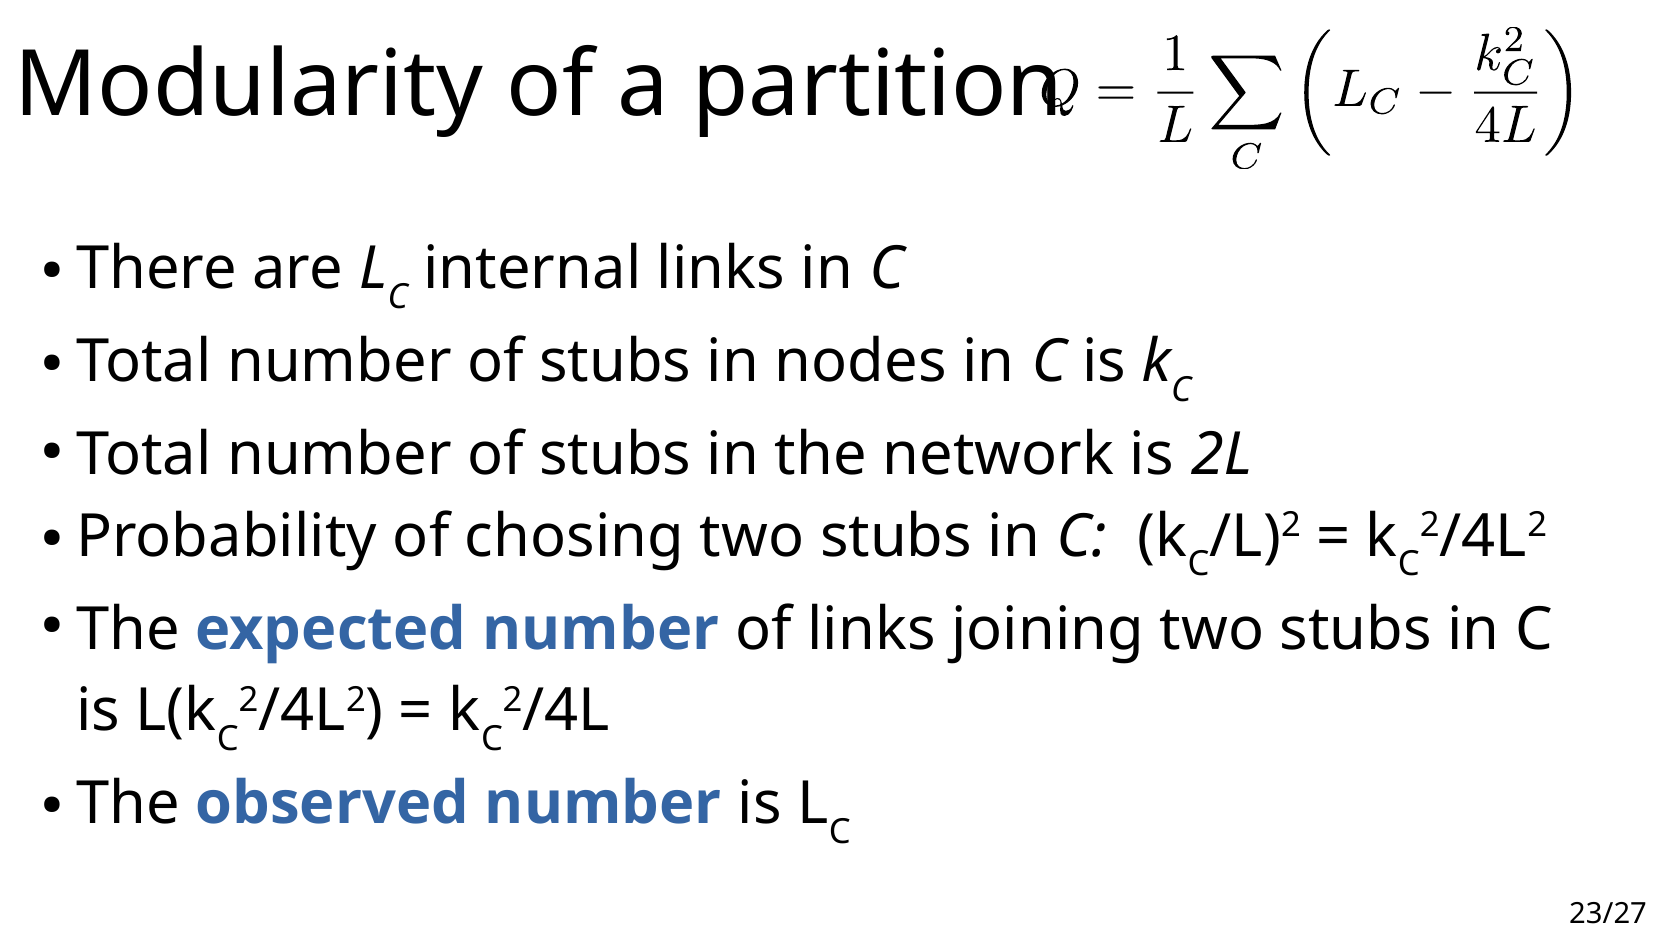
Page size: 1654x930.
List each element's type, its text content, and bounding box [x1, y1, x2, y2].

list There are LC internal links in C Total number of stubs in nodes in C is kC Total number of stubs in the network is 2L Probability of chosing two stubs in C: (kC/L)2 = kC2/4L2 The expected number of links joining two stubs in C is L(kC2/4L2) = kC2/4L The observed number is LC [30, 225, 1606, 871]
picture [1039, 27, 1583, 169]
title Modularity of a partition [0, 13, 1081, 147]
